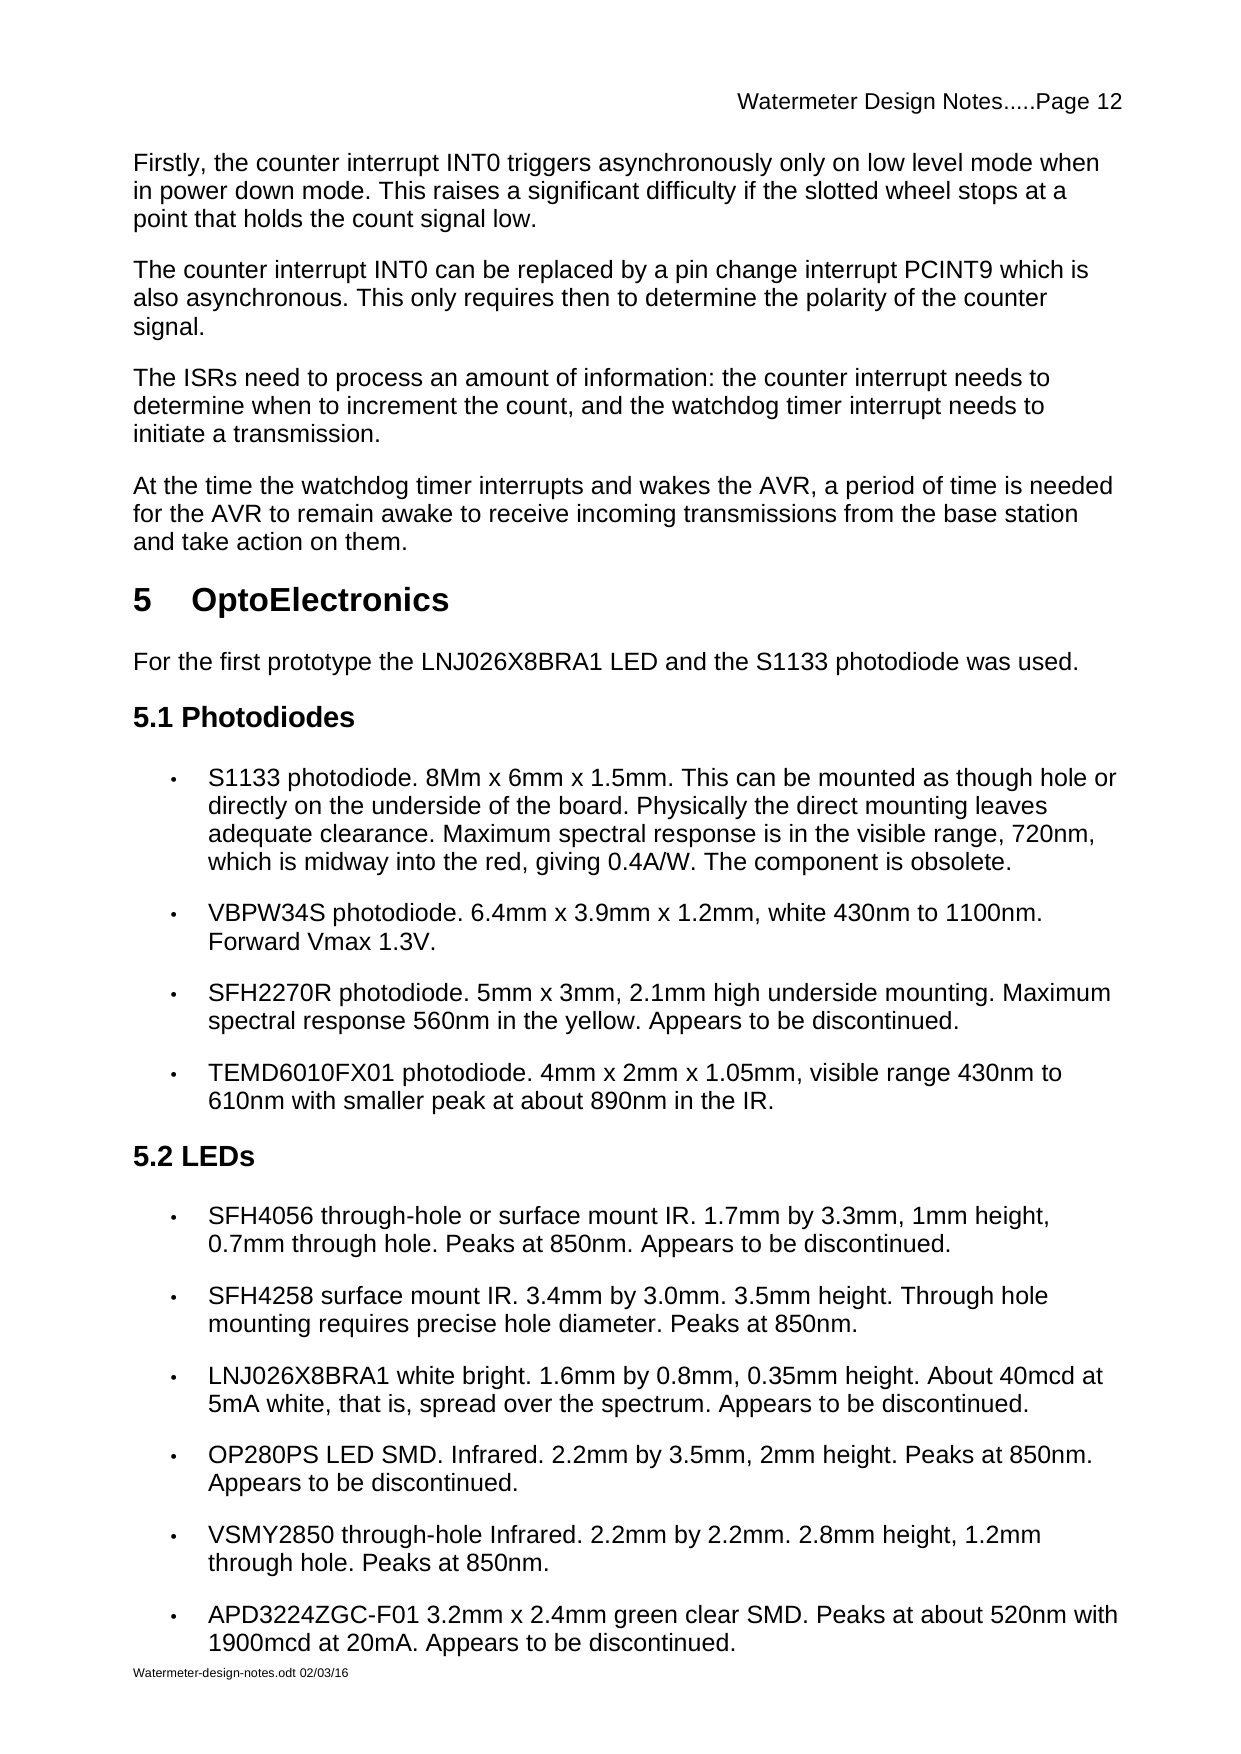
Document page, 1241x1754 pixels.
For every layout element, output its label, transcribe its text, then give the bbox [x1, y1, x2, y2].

text For the first prototype the LNJ026X8BRA1 LED and the S1133 photodiode was used. [133, 648, 1123, 676]
subtitle OptoElectronics [133, 581, 1123, 618]
list VSMY2850 through-hole Infrared. 2.2mm by 2.2mm. 2.8mm height, 1.2mm through hole. Peaks at 850nm. [170, 1521, 1123, 1577]
list VBPW34S photodiode. 6.4mm x 3.9mm x 1.2mm, white 430nm to 1100nm. Forward Vmax 1.3V. [170, 899, 1123, 955]
subtitle LEDs [133, 1139, 1123, 1172]
text The counter interrupt INT0 can be replaced by a pin change interrupt PCINT9 which is also asynchronous. This only requires then to determine the polarity of the counter signal. [133, 256, 1123, 340]
list SFH4056 through-hole or surface mount IR. 1.7mm by 3.3mm, 1mm height, 0.7mm through hole. Peaks at 850nm. Appears to be discontinued. [170, 1202, 1123, 1258]
text At the time the watchdog timer interrupts and wakes the AVR, a period of time is needed for the AVR to remain awake to receive incoming transmissions from the base station and take action on them. [133, 472, 1123, 556]
list SFH2270R photodiode. 5mm x 3mm, 2.1mm high underside mounting. Maximum spectral response 560nm in the yellow. Appears to be discontinued. [170, 979, 1123, 1035]
list LNJ026X8BRA1 white bright. 1.6mm by 0.8mm, 0.35mm height. About 40mcd at 5mA white, that is, spread over the spectrum. Appears to be discontinued. [170, 1362, 1123, 1418]
text The ISRs need to process an amount of information: the counter interrupt needs to determine when to increment the count, and the watchdog timer interrupt needs to initiate a transmission. [133, 364, 1123, 448]
text Firstly, the counter interrupt INT0 triggers asynchronously only on low level mode when in power down mode. This raises a significant difficulty if the slotted wheel stops at a point that holds the count signal low. [133, 149, 1123, 233]
list S1133 photodiode. 8Mm x 6mm x 1.5mm. This can be mounted as though hole or directly on the underside of the board. Physically the direct mounting leaves adequate clearance. Maximum spectral response is in the visible range, 720nm, which is midway into the red, giving 0.4A/W. The component is obsolete. [170, 764, 1123, 876]
list TEMD6010FX01 photodiode. 4mm x 2mm x 1.05mm, visible range 430nm to 610nm with smaller peak at about 890nm in the IR. [170, 1059, 1123, 1115]
subtitle Photodiodes [133, 701, 1123, 733]
list APD3224ZGC-F01 3.2mm x 2.4mm green clear SMD. Peaks at about 520nm with 1900mcd at 20mA. Appears to be discontinued. [170, 1601, 1123, 1657]
list SFH4258 surface mount IR. 3.4mm by 3.0mm. 3.5mm height. Through hole mounting requires precise hole diameter. Peaks at 850nm. [170, 1282, 1123, 1338]
list OP280PS LED SMD. Infrared. 2.2mm by 3.5mm, 2mm height. Peaks at 850nm. Appears to be discontinued. [170, 1441, 1123, 1497]
